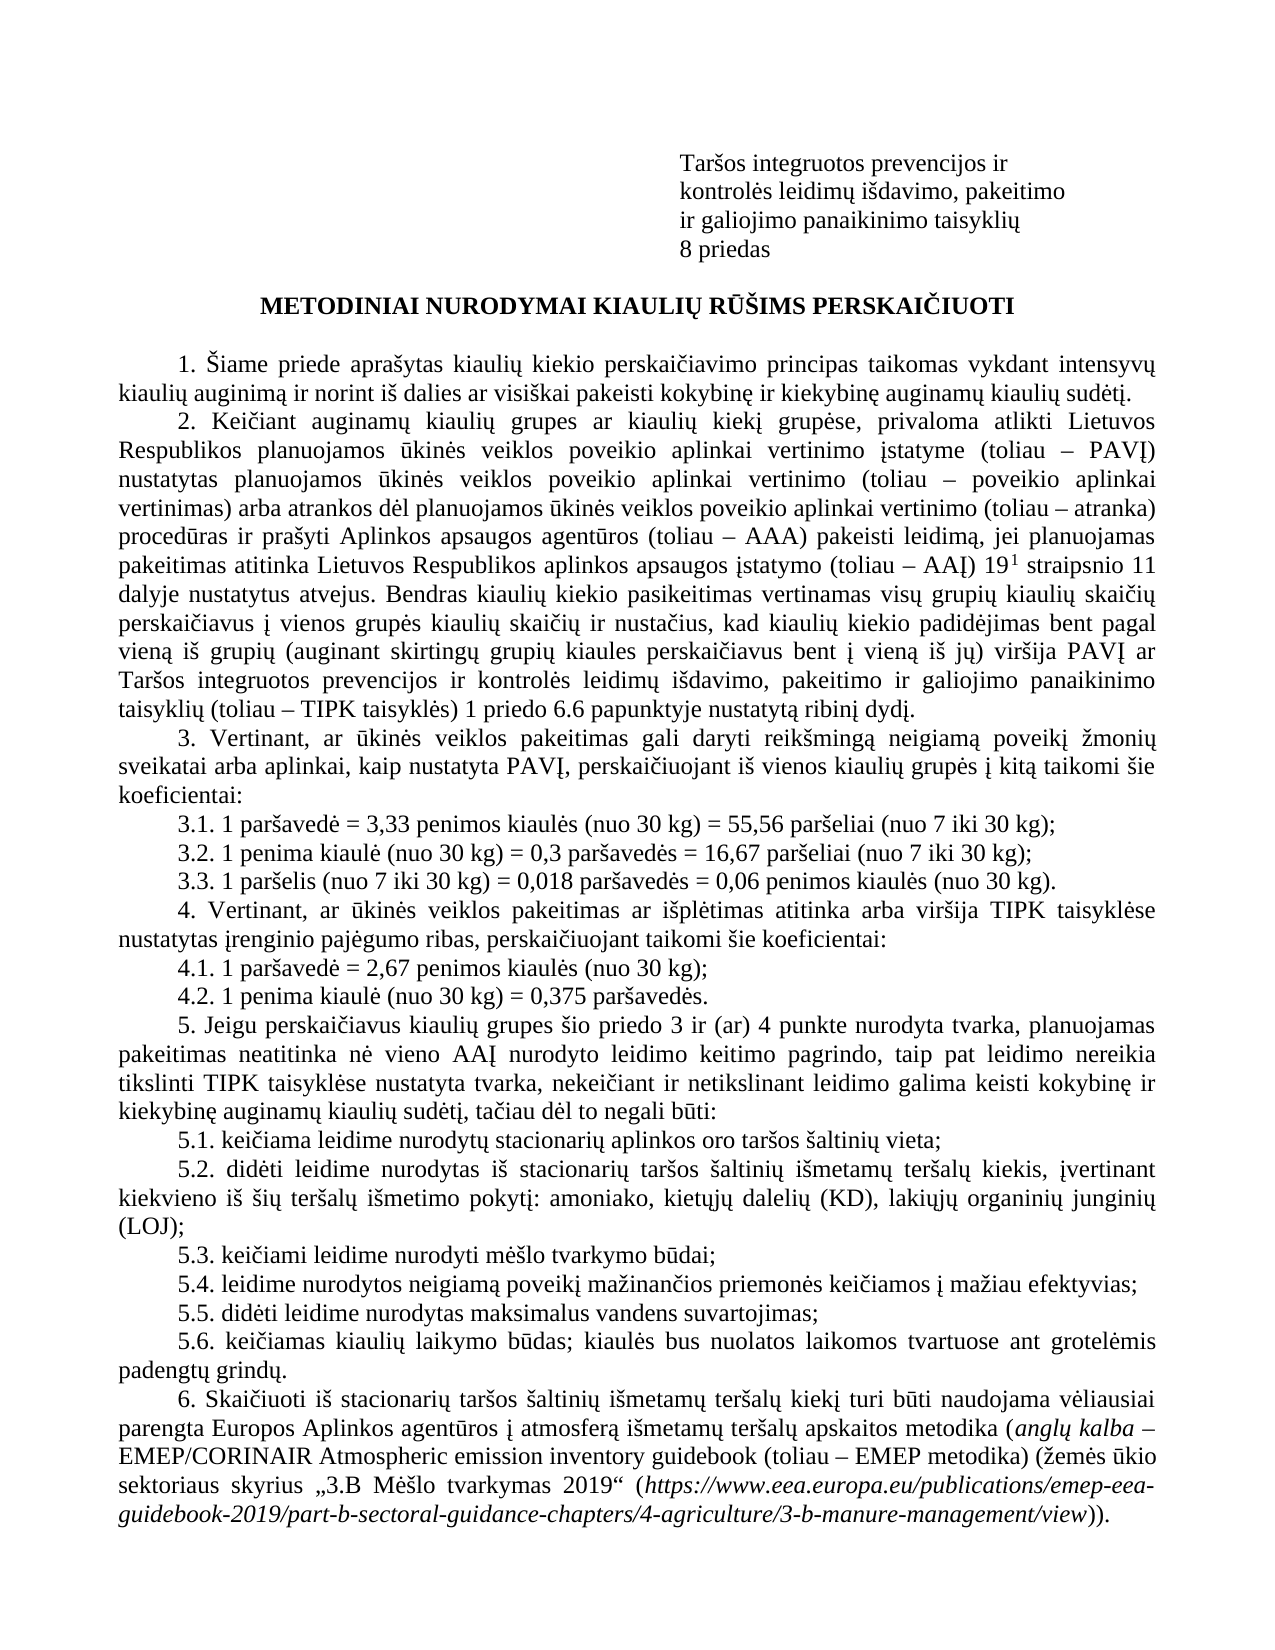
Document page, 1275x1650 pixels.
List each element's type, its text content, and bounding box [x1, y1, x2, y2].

text 2. Keičiant auginamų kiaulių grupes ar kiaulių kiekį grupėse, privaloma atlikti Lietuvos Respublikos planuojamos ūkinės veiklos poveikio aplinkai vertinimo įstatyme (toliau – PAVĮ) nustatytas planuojamos ūkinės veiklos poveikio aplinkai vertinimo (toliau – poveikio aplinkai vertinimas) arba atrankos dėl planuojamos ūkinės veiklos poveikio aplinkai vertinimo (toliau – atranka) procedūras ir prašyti Aplinkos apsaugos agentūros (toliau – AAA) pakeisti leidimą, jei planuojamas pakeitimas atitinka Lietuvos Respublikos aplinkos apsaugos įstatymo (toliau – AAĮ) 191 straipsnio 11 dalyje nustatytus atvejus. Bendras kiaulių kiekio pasikeitimas vertinamas visų grupių kiaulių skaičių perskaičiavus į vienos grupės kiaulių skaičių ir nustačius, kad kiaulių kiekio padidėjimas bent pagal vieną iš grupių (auginant skirtingų grupių kiaules perskaičiavus bent į vieną iš jų) viršija PAVĮ ar Taršos integruotos prevencijos ir kontrolės leidimų išdavimo, pakeitimo ir galiojimo panaikinimo taisyklių (toliau – TIPK taisyklės) 1 priedo 6.6 papunktyje nustatytą ribinį dydį. [118, 406, 1157, 723]
text 1. Šiame priede aprašytas kiaulių kiekio perskaičiavimo principas taikomas vykdant intensyvų kiaulių auginimą ir norint iš dalies ar visiškai pakeisti kokybinę ir kiekybinę auginamų kiaulių sudėtį. [118, 349, 1157, 406]
text 3.1. 1 paršavedė = 3,33 penimos kiaulės (nuo 30 kg) = 55,56 paršeliai (nuo 7 iki 30 kg); [118, 809, 1157, 838]
text 5.4. leidime nurodytos neigiamą poveikį mažinančios priemonės keičiamos į mažiau efektyvias; [118, 1269, 1157, 1298]
text 5.6. keičiamas kiaulių laikymo būdas; kiaulės bus nuolatos laikomos tvartuose ant grotelėmis padengtų grindų. [118, 1326, 1157, 1384]
text 8 priedas [118, 234, 1157, 263]
text ir galiojimo panaikinimo taisyklių [118, 205, 1157, 234]
text Taršos integruotos prevencijos ir [118, 148, 1157, 176]
text 4.1. 1 paršavedė = 2,67 penimos kiaulės (nuo 30 kg); [118, 953, 1157, 981]
text kontrolės leidimų išdavimo, pakeitimo [118, 176, 1157, 205]
text 3.3. 1 paršelis (nuo 7 iki 30 kg) = 0,018 paršavedės = 0,06 penimos kiaulės (nuo 30 kg). [118, 866, 1157, 895]
text 5.3. keičiami leidime nurodyti mėšlo tvarkymo būdai; [118, 1240, 1157, 1269]
text 5.2. didėti leidime nurodytas iš stacionarių taršos šaltinių išmetamų teršalų kiekis, įvertinant kiekvieno iš šių teršalų išmetimo pokytį: amoniako, kietųjų dalelių (KD), lakiųjų organinių junginių (LOJ); [118, 1154, 1157, 1240]
text 5.5. didėti leidime nurodytas maksimalus vandens suvartojimas; [118, 1298, 1157, 1326]
text 4. Vertinant, ar ūkinės veiklos pakeitimas ar išplėtimas atitinka arba viršija TIPK taisyklėse nustatytas įrenginio pajėgumo ribas, perskaičiuojant taikomi šie koeficientai: [118, 895, 1157, 953]
text METODINIAI NURODYMAI KIAULIŲ RŪŠIMS PERSKAIČIUOTI [118, 291, 1157, 320]
text 4.2. 1 penima kiaulė (nuo 30 kg) = 0,375 paršavedės. [118, 981, 1157, 1010]
text 5. Jeigu perskaičiavus kiaulių grupes šio priedo 3 ir (ar) 4 punkte nurodyta tvarka, planuojamas pakeitimas neatitinka nė vieno AAĮ nurodyto leidimo keitimo pagrindo, taip pat leidimo nereikia tikslinti TIPK taisyklėse nustatyta tvarka, nekeičiant ir netikslinant leidimo galima keisti kokybinę ir kiekybinę auginamų kiaulių sudėtį, tačiau dėl to negali būti: [118, 1010, 1157, 1125]
text 5.1. keičiama leidime nurodytų stacionarių aplinkos oro taršos šaltinių vieta; [118, 1125, 1157, 1154]
text 3.2. 1 penima kiaulė (nuo 30 kg) = 0,3 paršavedės = 16,67 paršeliai (nuo 7 iki 30 kg); [118, 838, 1157, 866]
text 6. Skaičiuoti iš stacionarių taršos šaltinių išmetamų teršalų kiekį turi būti naudojama vėliausiai parengta Europos Aplinkos agentūros į atmosferą išmetamų teršalų apskaitos metodika (anglų kalba – EMEP/CORINAIR Atmospheric emission inventory guidebook (toliau – EMEP metodika) (žemės ūkio sektoriaus skyrius „3.B Mėšlo tvarkymas 2019“ (https://www.eea.europa.eu/publications/emep-eea-guidebook-2019/part-b-sectoral-guidance-chapters/4-agriculture/3-b-manure-management/view)). [118, 1384, 1157, 1528]
text 3. Vertinant, ar ūkinės veiklos pakeitimas gali daryti reikšmingą neigiamą poveikį žmonių sveikatai arba aplinkai, kaip nustatyta PAVĮ, perskaičiuojant iš vienos kiaulių grupės į kitą taikomi šie koeficientai: [118, 723, 1157, 809]
